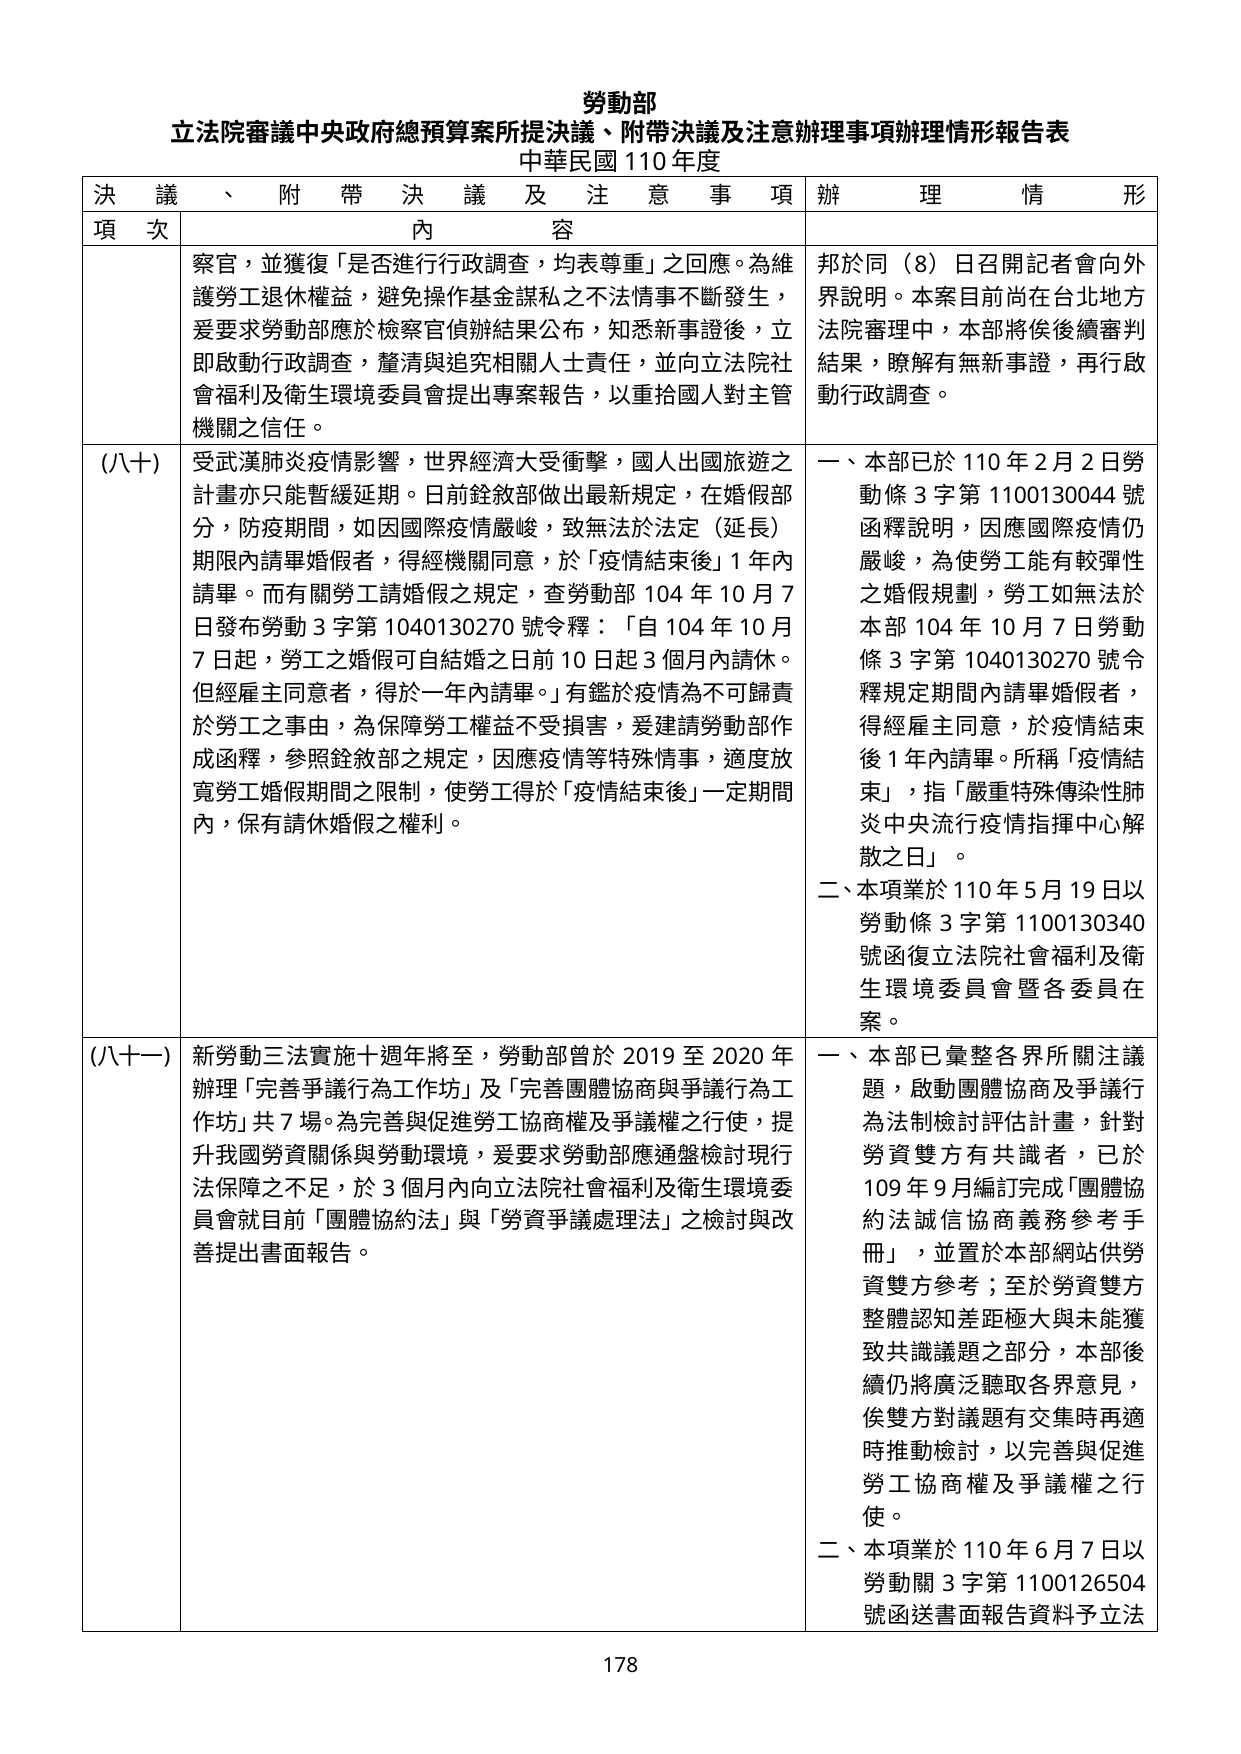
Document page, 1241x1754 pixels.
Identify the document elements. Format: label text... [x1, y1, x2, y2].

table_cell 察官，並獲復「是否進行行政調查，均表尊重」之回應。為維護勞工退休權益，避免操作基金謀私之不法情事不斷發生，爰要求勞動部應於檢察官偵辦結果公布，知悉新事證後，立即啟動行政調查，釐清與追究相關人士責任，並向立法院社會福利及衛生環境委員會提出專案報告，以重拾國人對主管機關之信任。 [181, 246, 805, 443]
table_cell (八十一) [83, 1038, 180, 1631]
table_cell (八十) [83, 445, 180, 1037]
table_cell 一、本部已彙整各界所關注議題，啟動團體協商及爭議行為法制檢討評估計畫，針對勞資雙方有共識者，已於109年9月編訂完成「團體協約法誠信協商義務參考手冊」，並置於本部網站供勞資雙方參考；至於勞資雙方整體認知差距極大與未能獲致共識議題之部分，本部後續仍將廣泛聽取各界意見，俟雙方對議題有交集時再適時推動檢討，以完善與促進勞工協商權及爭議權之行使。 二、本項業於110年6月7日以勞動關3字第1100126504號函送書面報告資料予立法 [806, 1038, 1157, 1631]
table_cell 內 容 [181, 212, 805, 245]
table_cell 一、本部已於110年2月2日勞動條3字第1100130044號函釋說明，因應國際疫情仍嚴峻，為使勞工能有較彈性之婚假規劃，勞工如無法於本部104年10月7日勞動條3字第1040130270號令釋規定期間內請畢婚假者，得經雇主同意，於疫情結束後1年內請畢。所稱「疫情結束」，指「嚴重特殊傳染性肺炎中央流行疫情指揮中心解散之日」。 二、本項業於110年5月19日以勞動條3字第1100130340號函復立法院社會福利及衛生環境委員會暨各委員在案。 [806, 445, 1157, 1037]
table_cell 受武漢肺炎疫情影響，世界經濟大受衝擊，國人出國旅遊之計畫亦只能暫緩延期。日前銓敘部做出最新規定，在婚假部分，防疫期間，如因國際疫情嚴峻，致無法於法定（延長）期限內請畢婚假者，得經機關同意，於「疫情結束後」1 年內請畢。而有關勞工請婚假之規定，查勞動部 104 年 10 月 7 日發布勞動 3 字第 1040130270 號令釋：「自 104 年 10 月 7 日起，勞工之婚假可自結婚之日前 10 日起 3 個月內請休。但經雇主同意者，得於一年內請畢。」有鑑於疫情為不可歸責於勞工之事由，為保障勞工權益不受損害，爰建請勞動部作成函釋，參照銓敘部之規定，因應疫情等特殊情事，適度放寬勞工婚假期間之限制，使勞工得於「疫情結束後」一定期間內，保有請休婚假之權利。 [181, 445, 805, 1037]
table_cell 新勞動三法實施十週年將至，勞動部曾於 2019 至 2020 年辦理「完善爭議行為工作坊」及「完善團體協商與爭議行為工作坊」共 7 場。為完善與促進勞工協商權及爭議權之行使，提升我國勞資關係與勞動環境，爰要求勞動部應通盤檢討現行法保障之不足，於 3 個月內向立法院社會福利及衛生環境委員會就目前「團體協約法」與「勞資爭議處理法」之檢討與改善提出書面報告。 [181, 1038, 805, 1631]
table_cell 項次 [83, 212, 180, 245]
table_header 決議、附帶決議及注意事項 [83, 177, 805, 211]
table_header 辦理情形 [806, 177, 1157, 211]
table_cell 邦於同（8）日召開記者會向外界說明。本案目前尚在台北地方法院審理中，本部將俟後續審判結果，瞭解有無新事證，再行啟動行政調查。 [806, 246, 1157, 443]
table_cell [806, 212, 1157, 245]
table_cell [83, 246, 180, 443]
